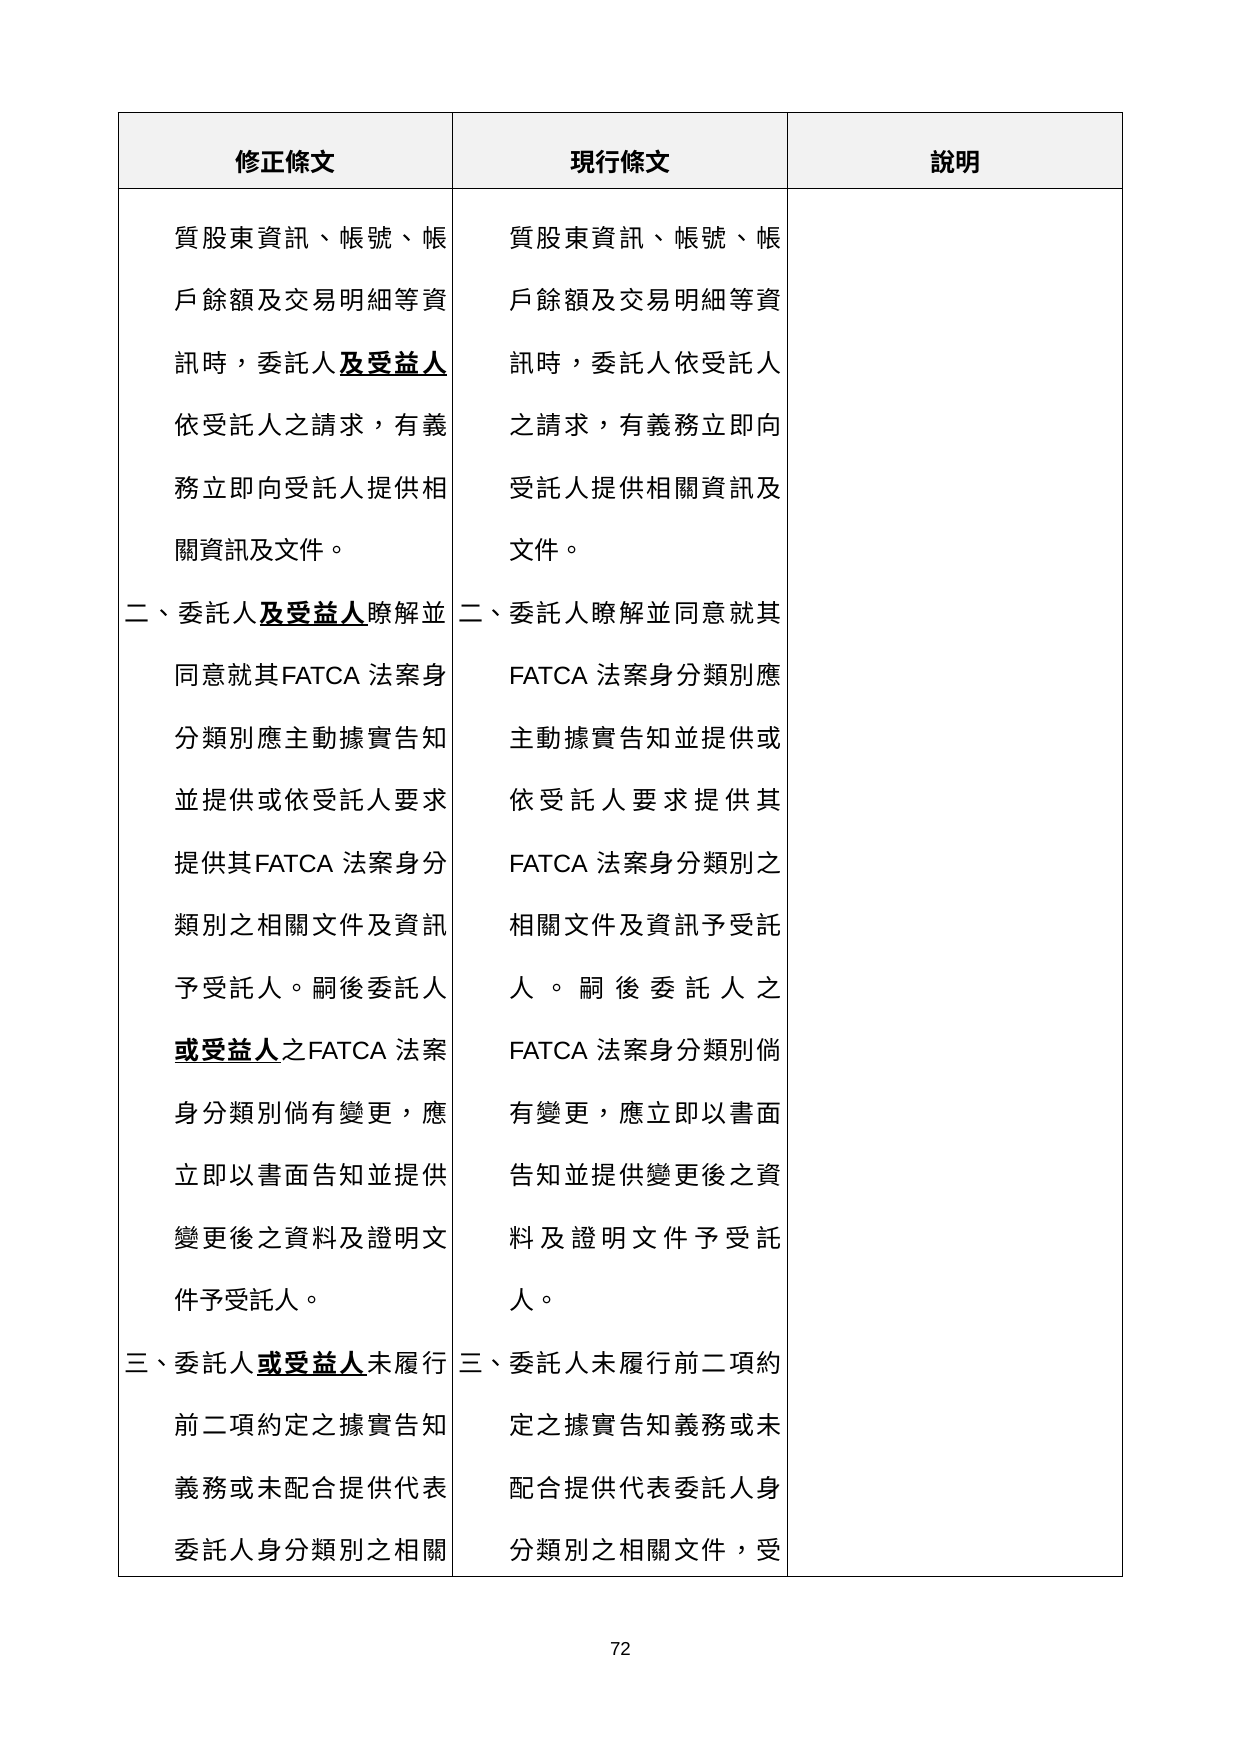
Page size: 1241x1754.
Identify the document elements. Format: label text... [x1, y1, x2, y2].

table_header 說明 [788, 113, 1122, 188]
table_cell 質股東資訊、帳號、帳戶餘額及交易明細等資訊時，委託人依受託人之請求，有義務立即向受託人提供相關資訊及文件。 二、 委託人瞭解並同意就其FATCA 法案身分類別應主動據實告知並提供或依受託人要求提供其FATCA 法案身分類別之相關文件及資訊予受託人。嗣後委託人之FATCA 法案身分類別倘有變更，應立即以書面告知並提供變更後之資料及證明文件予受託人。 三、 委託人未履行前二項約定之據實告知義務或未配合提供代表委託人身分類別之相關文件，受 [453, 189, 787, 1576]
table_header 修正條文 [119, 113, 452, 188]
table_cell [788, 189, 1122, 1576]
table_cell 質股東資訊、帳號、帳戶餘額及交易明細等資訊時，委託人及受益人依受託人之請求，有義務立即向受託人提供相關資訊及文件。 二、委託人及受益人瞭解並同意就其FATCA 法案身分類別應主動據實告知並提供或依受託人要求提供其FATCA 法案身分類別之相關文件及資訊予受託人。嗣後委託人或受益人之FATCA 法案身分類別倘有變更，應立即以書面告知並提供變更後之資料及證明文件予受託人。 三、 委託人或受益人未履行前二項約定之據實告知義務或未配合提供代表委託人身分類別之相關 [119, 189, 452, 1576]
table_header 現行條文 [453, 113, 787, 188]
